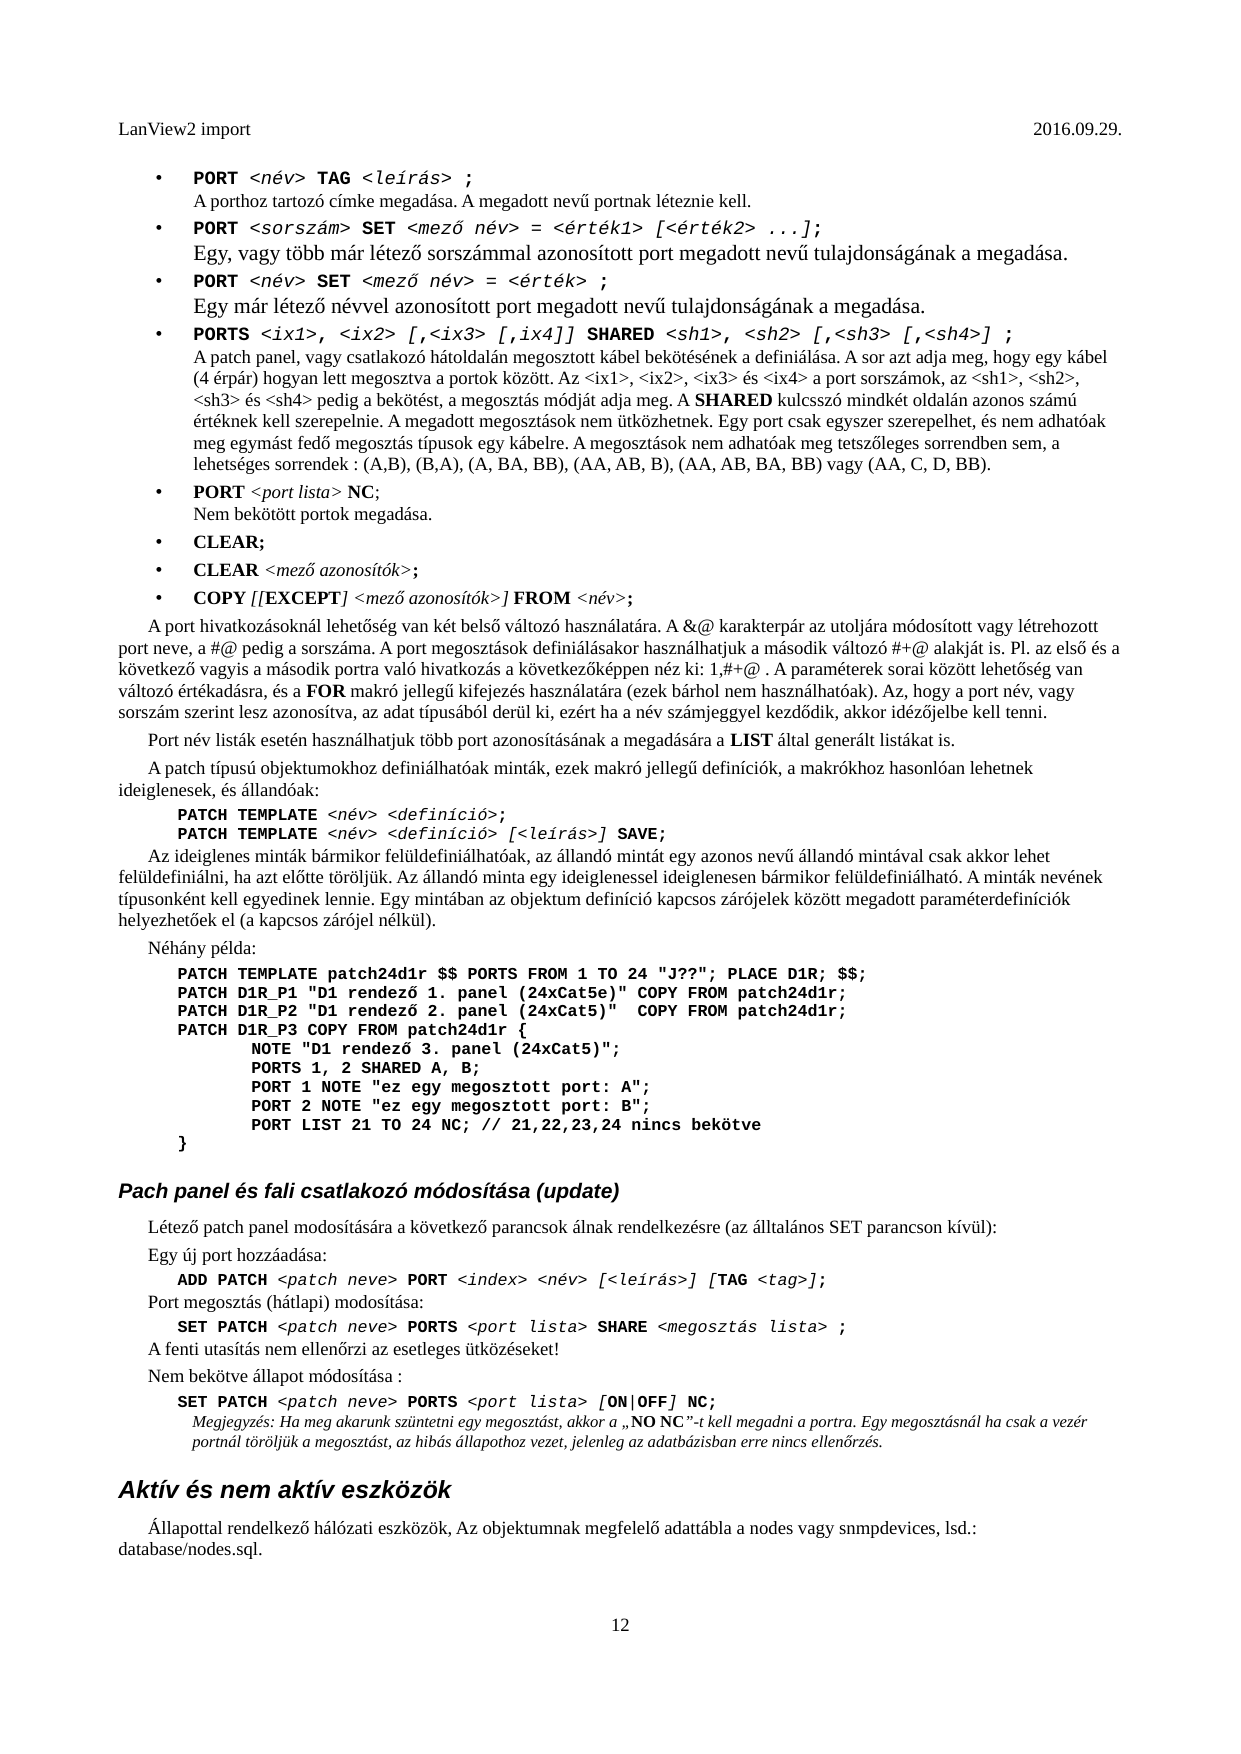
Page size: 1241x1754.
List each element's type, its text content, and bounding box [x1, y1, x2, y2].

text PATCH TEMPLATE <név> <definíció> [<leírás>] SAVE; [177, 826, 1122, 844]
text Egy új port hozzáadása: [118, 1244, 1122, 1265]
text Néhány példa: [118, 937, 1122, 959]
text PORT 1 NOTE "ez egy megosztott port: A"; [177, 1078, 1122, 1097]
text Port név listák esetén használhatjuk több port azonosításának a megadására a LIST által generált listákat is. [118, 729, 1122, 751]
text A port hivatkozásoknál lehetőség van két belső változó használatára. A &@ karakterpár az utoljára módosított vagy létrehozott port neve, a #@ pedig a sorszáma. A port megosztások definiálásakor használhatjuk a második változó #+@ alakját is. Pl. az első és a következő vagyis a második portra való hivatkozás a következőképpen néz ki: 1,#+@ . A paraméterek sorai között lehetőség van változó értékadásra, és a FOR makró jellegű kifejezés használatára (ezek bárhol nem használhatóak). Az, hogy a port név, vagy sorszám szerint lesz azonosítva, az adat típusából derül ki, ezért ha a név számjeggyel kezdődik, akkor idézőjelbe kell tenni. [118, 615, 1122, 723]
text PATCH TEMPLATE patch24d1r $$ PORTS FROM 1 TO 24 "J??"; PLACE D1R; $$; [177, 965, 1122, 984]
text PORT 2 NOTE "ez egy megosztott port: B"; [177, 1097, 1122, 1116]
list PORT <név> TAG <leírás> ; A porthoz tartozó címke megadása. A megadott nevű portnak léteznie kell. [156, 169, 1122, 212]
text SET PATCH <patch neve> PORTS <port lista> [ON|OFF] NC; [177, 1393, 1122, 1412]
text PATCH D1R_P1 "D1 rendező 1. panel (24xCat5e)" COPY FROM patch24d1r; [177, 984, 1122, 1003]
text PATCH D1R_P2 "D1 rendező 2. panel (24xCat5)" COPY FROM patch24d1r; [177, 1003, 1122, 1022]
list CLEAR; [156, 531, 1122, 552]
text SET PATCH <patch neve> PORTS <port lista> SHARE <megosztás lista> ; [177, 1318, 1122, 1337]
list PORT <név> SET <mező név> = <érték> ; Egy már létező névvel azonosított port megadott nevű tulajdonságának a megadása. [156, 271, 1122, 318]
subtitle Pach panel és fali csatlakozó módosítása (update) [118, 1179, 1122, 1203]
text Port megosztás (hátlapi) modosítása: [118, 1291, 1122, 1312]
text PORT LIST 21 TO 24 NC; // 21,22,23,24 nincs bekötve [177, 1116, 1122, 1135]
text } [177, 1135, 1122, 1154]
text ADD PATCH <patch neve> PORT <index> <név> [<leírás>] [TAG <tag>]; [177, 1272, 1122, 1291]
text PORTS 1, 2 SHARED A, B; [177, 1059, 1122, 1078]
text PATCH TEMPLATE <név> <definíció>; [177, 807, 1122, 826]
text A fenti utasítás nem ellenőrzi az esetleges ütközéseket! [118, 1337, 1122, 1359]
list PORTS <ix1>, <ix2> [,<ix3> [,ix4]] SHARED <sh1>, <sh2> [,<sh3> [,<sh4>] ; A patch panel, vagy csatlakozó hátoldalán megosztott kábel bekötésének a definiálása. A sor azt adja meg, hogy egy kábel (4 érpár) hogyan lett megosztva a portok között. Az <ix1>, <ix2>, <ix3> és <ix4> a port sorszámok, az <sh1>, <sh2>, <sh3> és <sh4> pedig a bekötést, a megosztás módját adja meg. A SHARED kulcsszó mindkét oldalán azonos számú értéknek kell szerepelnie. A megadott megosztások nem ütközhetnek. Egy port csak egyszer szerepelhet, és nem adhatóak meg egymást fedő megosztás típusok egy kábelre. A megosztások nem adhatóak meg tetszőleges sorrendben sem, a lehetséges sorrendek : (A,B), (B,A), (A, BA, BB), (AA, AB, B), (AA, AB, BA, BB) vagy (AA, C, D, BB). [156, 324, 1122, 475]
text Nem bekötve állapot módosítása : [118, 1365, 1122, 1387]
list CLEAR <mező azonosítók>; [156, 559, 1122, 581]
text NOTE "D1 rendező 3. panel (24xCat5)"; [177, 1041, 1122, 1059]
text PATCH D1R_P3 COPY FROM patch24d1r { [177, 1022, 1122, 1041]
list PORT <port lista> NC; Nem bekötött portok megadása. [156, 481, 1122, 524]
subtitle Aktív és nem aktív eszközök [118, 1476, 1122, 1504]
list PORT <sorszám> SET <mező név> = <érték1> [<érték2> ...]; Egy, vagy több már létező sorszámmal azonosított port megadott nevű tulajdonságának a megadása. [156, 218, 1122, 265]
text Létező patch panel modosítására a következő parancsok álnak rendelkezésre (az álltalános SET parancson kívül): [118, 1216, 1122, 1237]
text Az ideiglenes minták bármikor felüldefiniálhatóak, az állandó mintát egy azonos nevű állandó mintával csak akkor lehet felüldefiniálni, ha azt előtte töröljük. Az állandó minta egy ideiglenessel ideiglenesen bármikor felüldefiniálható. A minták nevének típusonként kell egyedinek lennie. Egy mintában az objektum definíció kapcsos zárójelek között megadott paraméterdefiníciók helyezhetőek el (a kapcsos zárójel nélkül). [118, 844, 1122, 931]
list COPY [[EXCEPT] <mező azonosítók>] FROM <név>; [156, 587, 1122, 608]
text Megjegyzés: Ha meg akarunk szüntetni egy megosztást, akkor a „NO NC”-t kell megadni a portra. Egy megosztásnál ha csak a vezér portnál töröljük a megosztást, az hibás állapothoz vezet, jelenleg az adatbázisban erre nincs ellenőrzés. [192, 1412, 1122, 1451]
text Állapottal rendelkező hálózati eszközök, Az objektumnak megfelelő adattábla a nodes vagy snmpdevices, lsd.: database/nodes.sql. [118, 1517, 1122, 1560]
text A patch típusú objektumokhoz definiálhatóak minták, ezek makró jellegű definíciók, a makrókhoz hasonlóan lehetnek ideiglenesek, és állandóak: [118, 757, 1122, 800]
